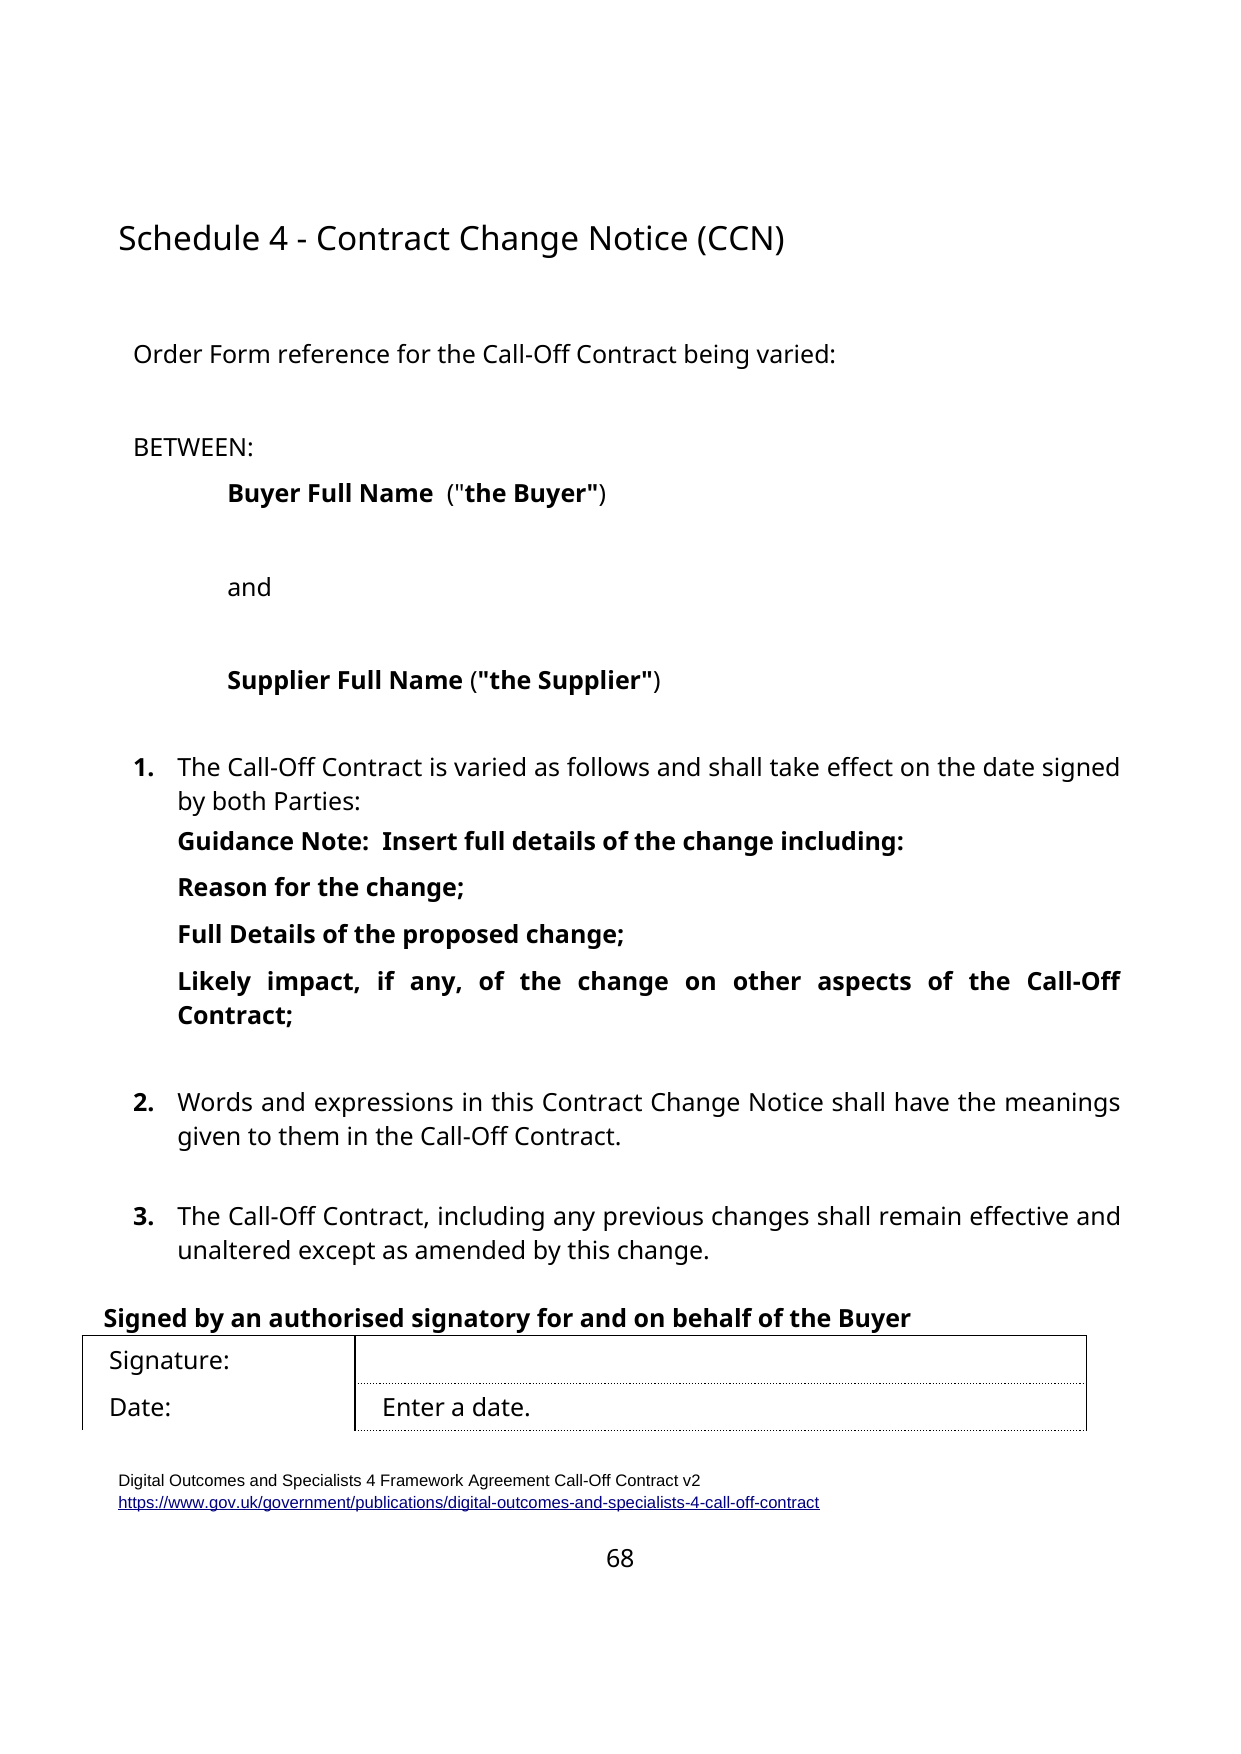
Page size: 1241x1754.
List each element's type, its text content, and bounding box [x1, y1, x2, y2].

table_header Signature: [83, 1336, 354, 1383]
table_cell Enter a date. [356, 1383, 1086, 1430]
text Order Form reference for the Call-Off Contract being varied: [133, 336, 1122, 370]
text Likely impact, if any, of the change on other aspects of the Call-Off Contract; [177, 963, 1122, 1031]
table_header Buyer Full Name ("the Buyer") and Supplier Full Name ("the Supplier") [82, 470, 1075, 749]
subtitle Schedule 4 - Contract Change Notice (CCN) [118, 215, 1122, 260]
text Reason for the change; [177, 870, 1122, 904]
text BETWEEN: [133, 429, 1122, 463]
list The Call-Off Contract, including any previous changes shall remain effective and unaltered except as amended by this change. [133, 1199, 1122, 1267]
table_cell Date: [83, 1383, 354, 1430]
text Signed by an authorised signatory for and on behalf of the Buyer [103, 1301, 1122, 1335]
list Words and expressions in this Contract Change Notice shall have the meanings given to them in the Call-Off Contract. [133, 1084, 1122, 1152]
table_header [356, 1336, 1086, 1383]
text Full Details of the proposed change; [177, 917, 1122, 951]
list The Call-Off Contract is varied as follows and shall take effect on the date signed by both Parties: [133, 749, 1122, 817]
text Guidance Note: Insert full details of the change including: [177, 823, 1122, 858]
